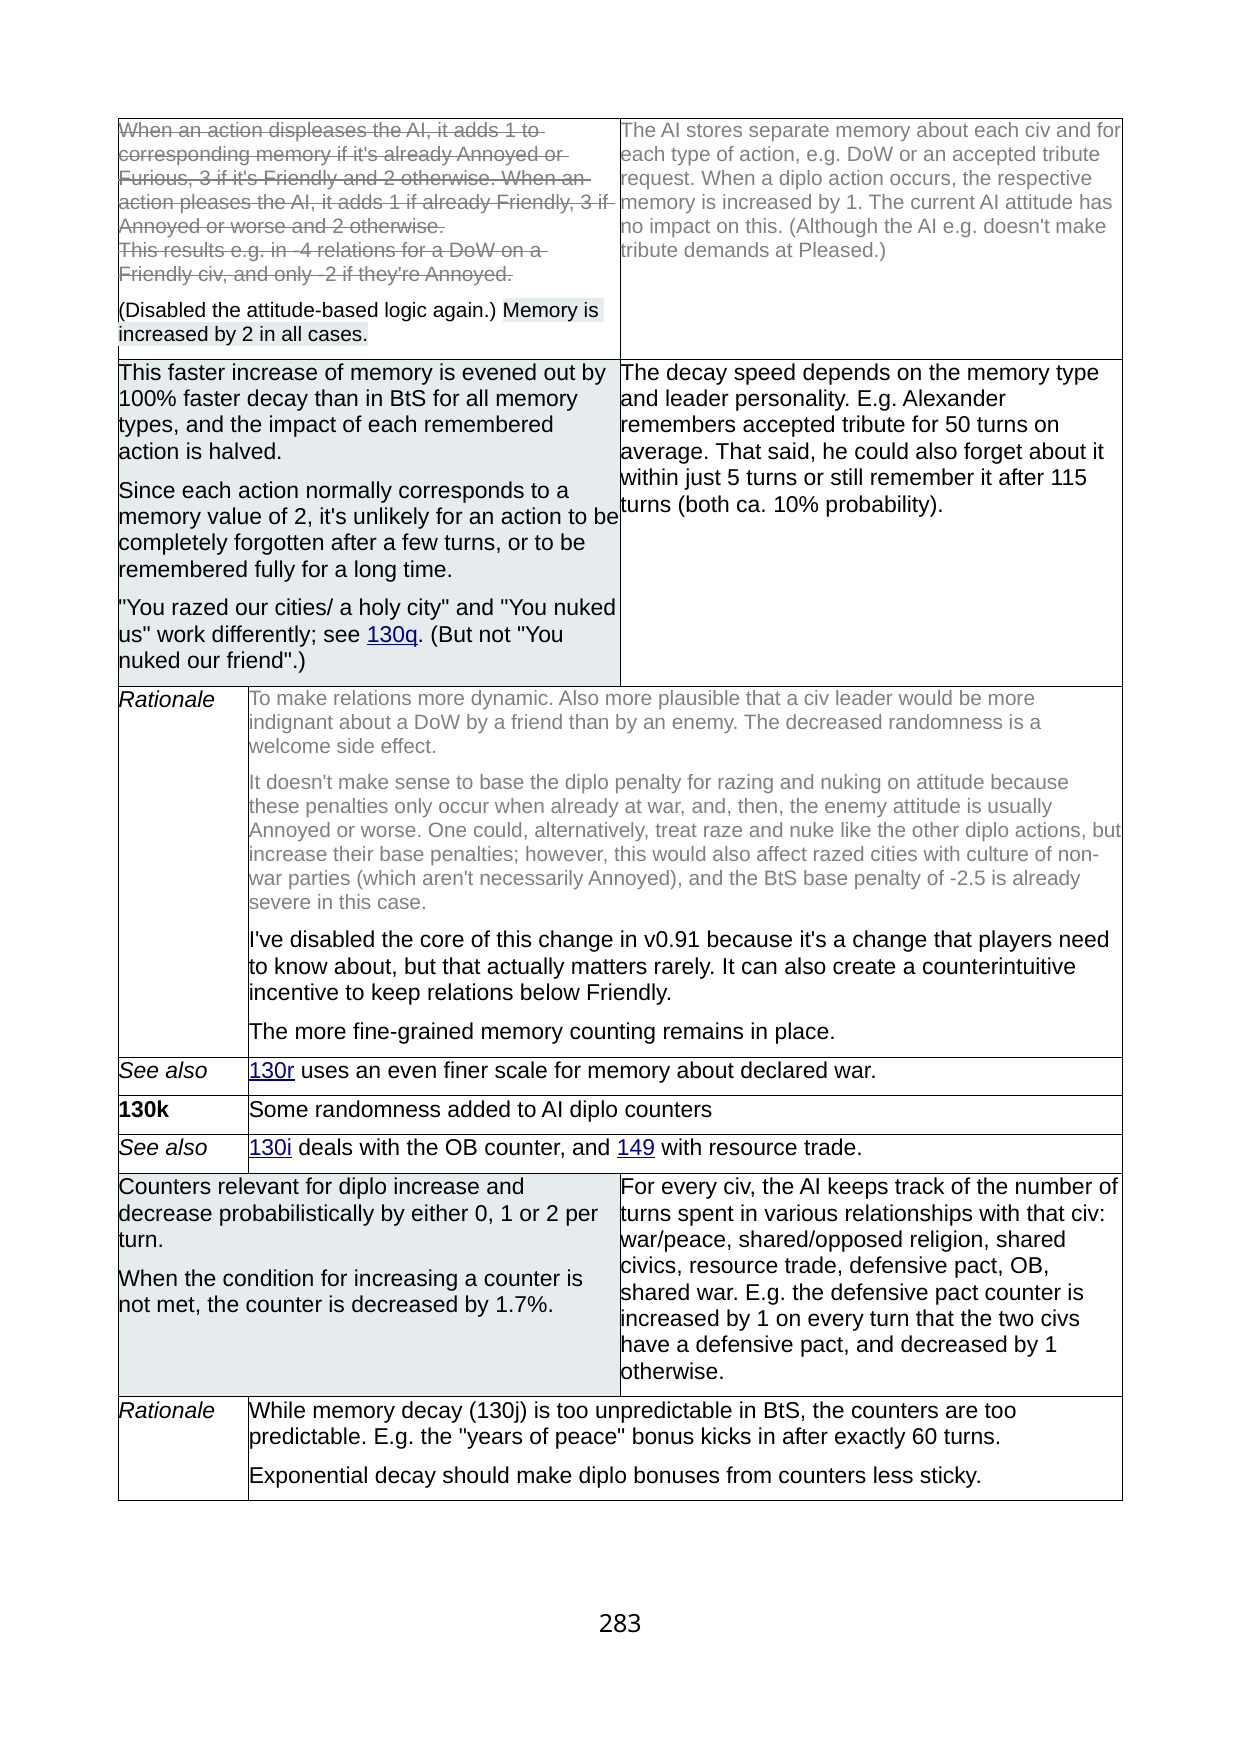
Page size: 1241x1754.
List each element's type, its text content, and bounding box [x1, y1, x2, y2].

table_cell See also [119, 1135, 248, 1173]
table_cell Rationale [119, 1397, 248, 1500]
table_cell To make relations more dynamic. Also more plausible that a civ leader would be more indignant about a DoW by a friend than by an enemy. The decreased randomness is a welcome side effect. It doesn't make sense to base the diplo penalty for razing and nuking on attitude because these penalties only occur when already at war, and, then, the enemy attitude is usually Annoyed or worse. One could, alternatively, treat raze and nuke like the other diplo actions, but increase their base penalties; however, this would also affect razed cities with culture of non-war parties (which aren't necessarily Annoyed), and the BtS base penalty of -2.5 is already severe in this case. I've disabled the core of this change in v0.91 because it's a change that players need to know about, but that actually matters rarely. It can also create a counterintuitive incentive to keep relations below Friendly. The more fine-grained memory counting remains in place. [249, 687, 1122, 1057]
table_cell Rationale [119, 687, 248, 1057]
table_cell Some randomness added to AI diplo counters [249, 1096, 1122, 1134]
table_cell This faster increase of memory is evened out by 100% faster decay than in BtS for all memory types, and the impact of each remembered action is halved. Since each action normally corresponds to a memory value of 2, it's unlikely for an action to be completely forgotten after a few turns, or to be remembered fully for a long time. "You razed our cities/ a holy city" and "You nuked us" work differently; see 130q. (But not "You nuked our friend".) [119, 360, 620, 686]
table_cell Counters relevant for diplo increase and decrease probabilistically by either 0, 1 or 2 per turn. When the condition for increasing a counter is not met, the counter is decreased by 1.7%. [119, 1174, 620, 1396]
table_cell See also [119, 1058, 248, 1095]
table_cell 130k [119, 1096, 248, 1134]
table_cell When an action displeases the AI, it adds 1 to corresponding memory if it's already Annoyed or Furious, 3 if it's Friendly and 2 otherwise. When an action pleases the AI, it adds 1 if already Friendly, 3 if Annoyed or worse and 2 otherwise. This results e.g. in -4 relations for a DoW on a Friendly civ, and only -2 if they're Annoyed. (Disabled the attitude-based logic again.) Memory is increased by 2 in all cases. [119, 119, 620, 359]
table_cell 130r uses an even finer scale for memory about declared war. [249, 1058, 1122, 1095]
table_cell The decay speed depends on the memory type and leader personality. E.g. Alexander remembers accepted tribute for 50 turns on average. That said, he could also forget about it within just 5 turns or still remember it after 115 turns (both ca. 10% probability). [621, 360, 1122, 686]
table_cell While memory decay (130j) is too unpredictable in BtS, the counters are too predictable. E.g. the "years of peace" bonus kicks in after exactly 60 turns. Exponential decay should make diplo bonuses from counters less sticky. [249, 1397, 1122, 1500]
table_cell For every civ, the AI keeps track of the number of turns spent in various relationships with that civ: war/peace, shared/opposed religion, shared civics, resource trade, defensive pact, OB, shared war. E.g. the defensive pact counter is increased by 1 on every turn that the two civs have a defensive pact, and decreased by 1 otherwise. [621, 1174, 1122, 1396]
table_cell The AI stores separate memory about each civ and for each type of action, e.g. DoW or an accepted tribute request. When a diplo action occurs, the respective memory is increased by 1. The current AI attitude has no impact on this. (Although the AI e.g. doesn't make tribute demands at Pleased.) [621, 119, 1122, 359]
table_cell 130i deals with the OB counter, and 149 with resource trade. [249, 1135, 1122, 1173]
